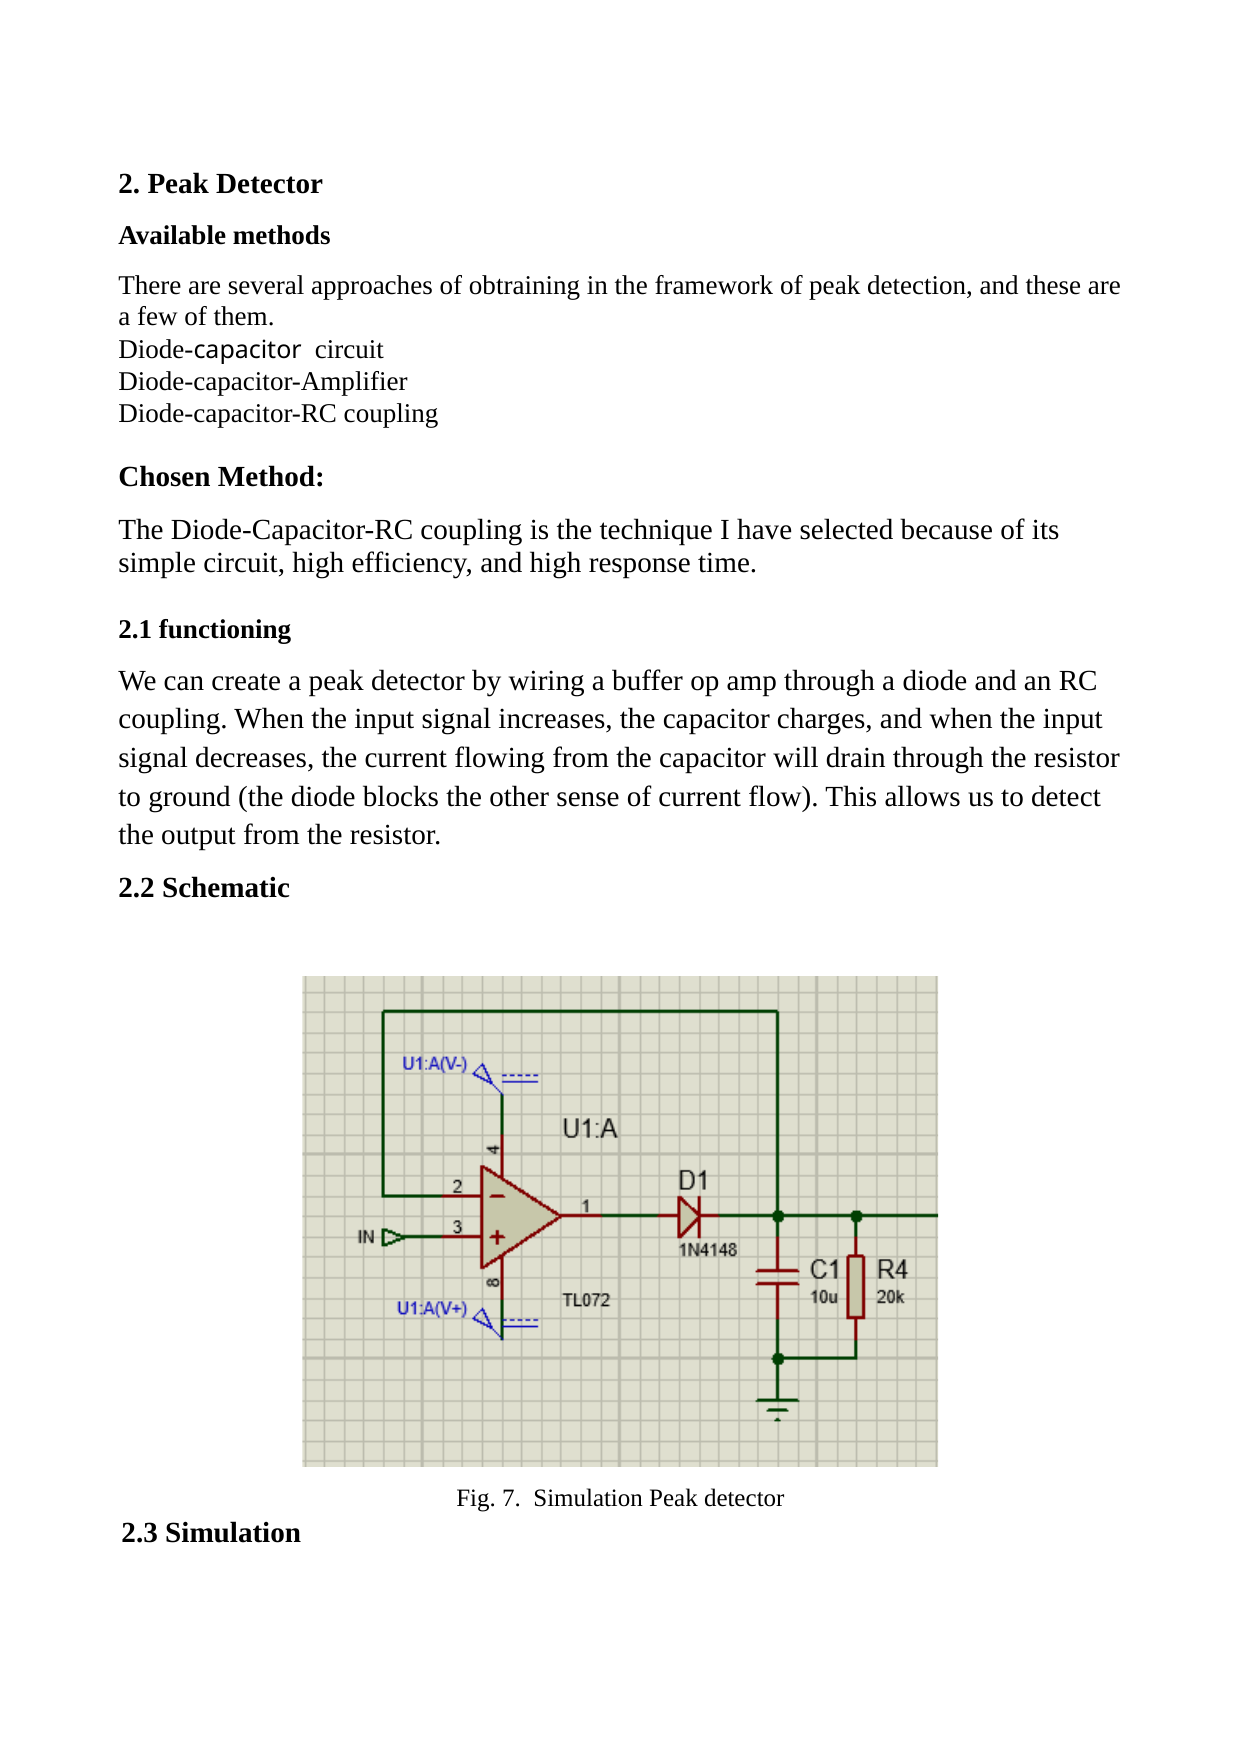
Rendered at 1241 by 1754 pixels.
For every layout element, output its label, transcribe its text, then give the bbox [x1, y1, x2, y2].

text [305, 1512, 1122, 1551]
text 2.1 functioning [118, 613, 1122, 644]
text Diode-capacitor-RC coupling [118, 397, 1122, 428]
picture [302, 976, 939, 1467]
text 2. Peak Detector [118, 166, 1122, 199]
text 2.3 Simulation [119, 1513, 304, 1551]
text 2.2 Schematic [118, 870, 1122, 904]
text Fig. 7. Simulation Peak detector [118, 1483, 1122, 1512]
text Chosen Method: [118, 459, 1122, 492]
text Available methods [118, 219, 1122, 250]
text Diode-capacitor circuit [118, 331, 1122, 366]
text The Diode-Capacitor-RC coupling is the technique I have selected because of its simple circuit, high efficiency, and high response time. [118, 512, 1122, 579]
text There are several approaches of obtraining in the framework of peak detection, and these are a few of them. [118, 269, 1122, 331]
text Diode-capacitor-Amplifier [118, 366, 1122, 397]
text We can create a peak detector by wiring a buffer op amp through a diode and an RC coupling. When the input signal increases, the capacitor charges, and when the input signal decreases, the current flowing from the capacitor will drain through the resistor to ground (the diode blocks the other sense of current flow). This allows us to detect the output from the resistor. [118, 663, 1122, 851]
